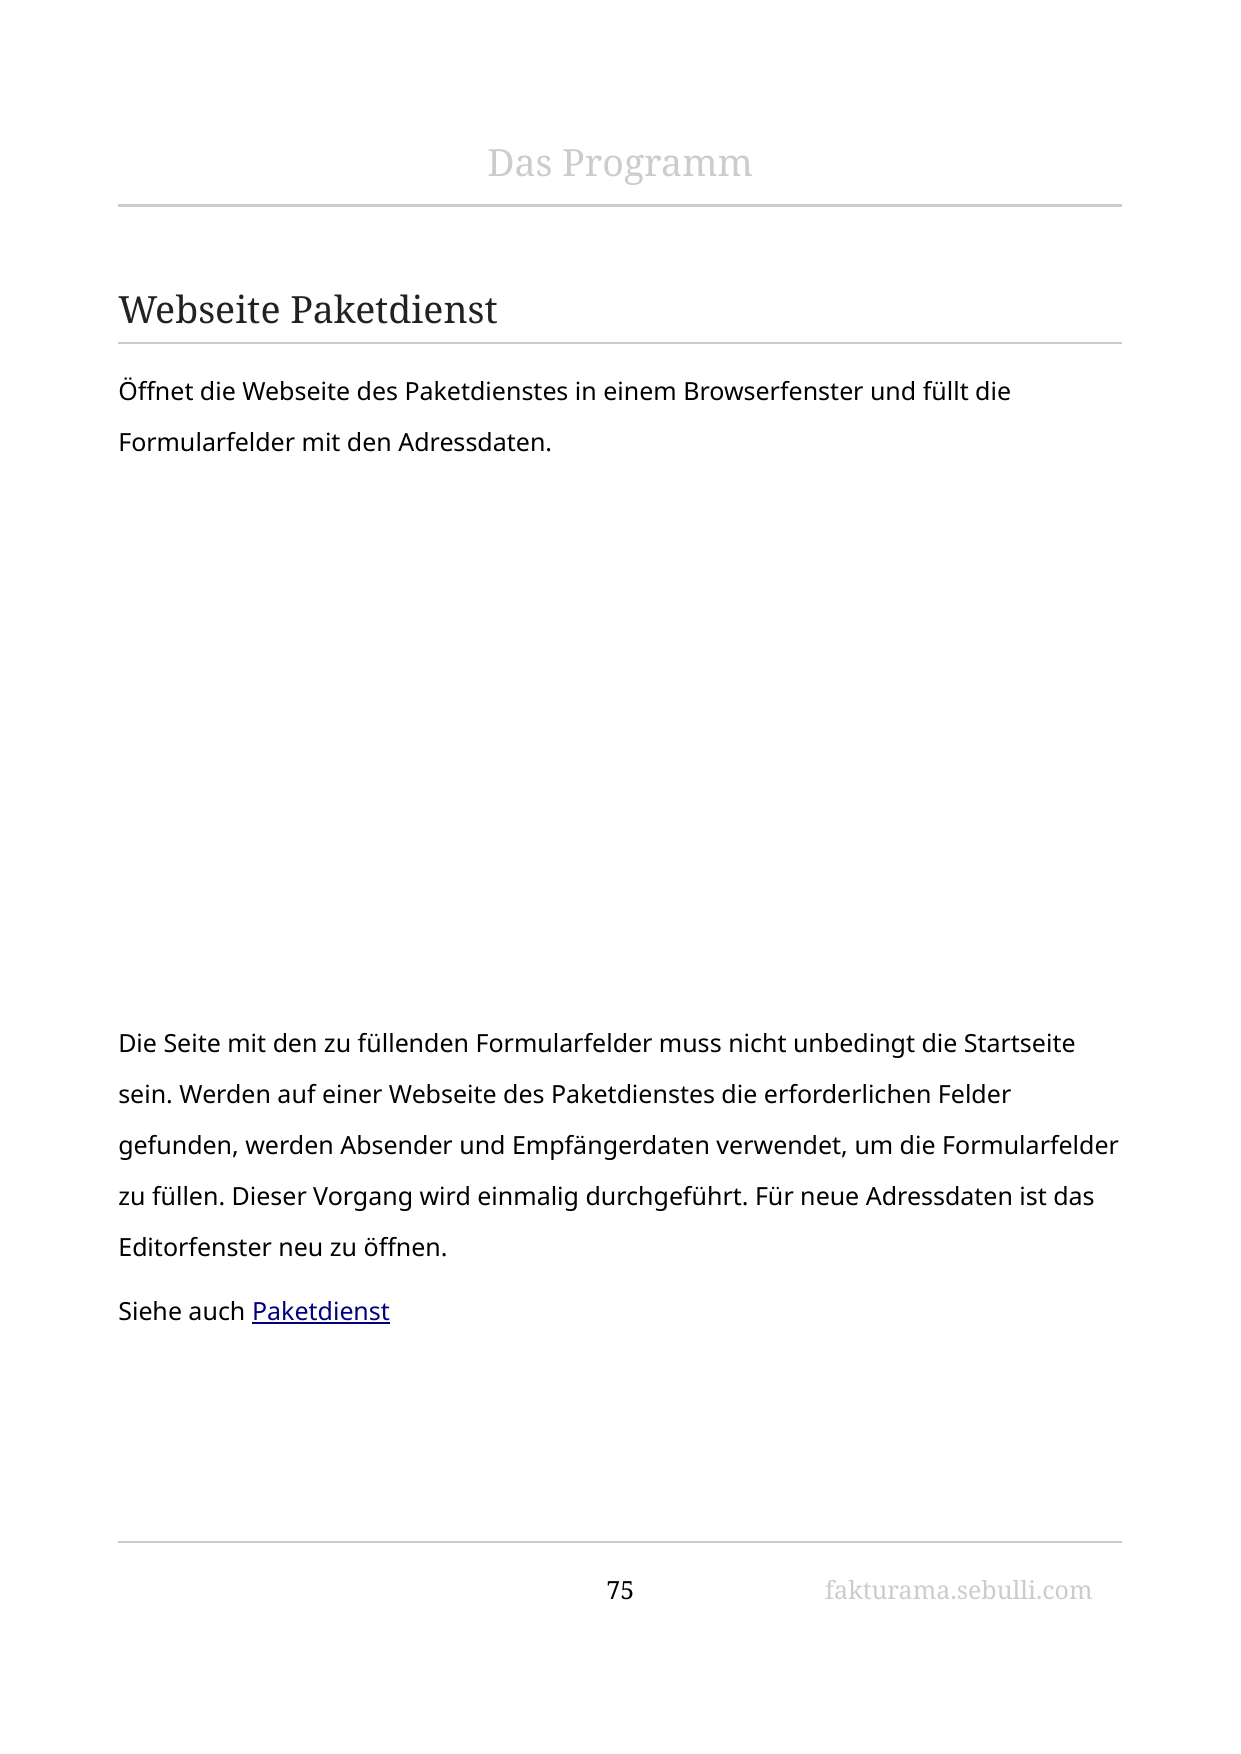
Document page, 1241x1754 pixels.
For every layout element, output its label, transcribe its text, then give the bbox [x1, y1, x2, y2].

text Öffnet die Webseite des Paketdienstes in einem Browserfenster und füllt die Formularfelder mit den Adressdaten. [118, 373, 1122, 458]
text Siehe auch Paketdienst [118, 1293, 1122, 1327]
text Die Seite mit den zu füllenden Formularfelder muss nicht unbedingt die Startseite sein. Werden auf einer Webseite des Paketdienstes die erforderlichen Felder gefunden, werden Absender und Empfängerdaten verwendet, um die Formularfelder zu füllen. Dieser Vorgang wird einmalig durchgeführt. Für neue Adressdaten ist das Editorfenster neu zu öffnen. [118, 1025, 1122, 1264]
subtitle Webseite Paketdienst [118, 283, 1122, 342]
